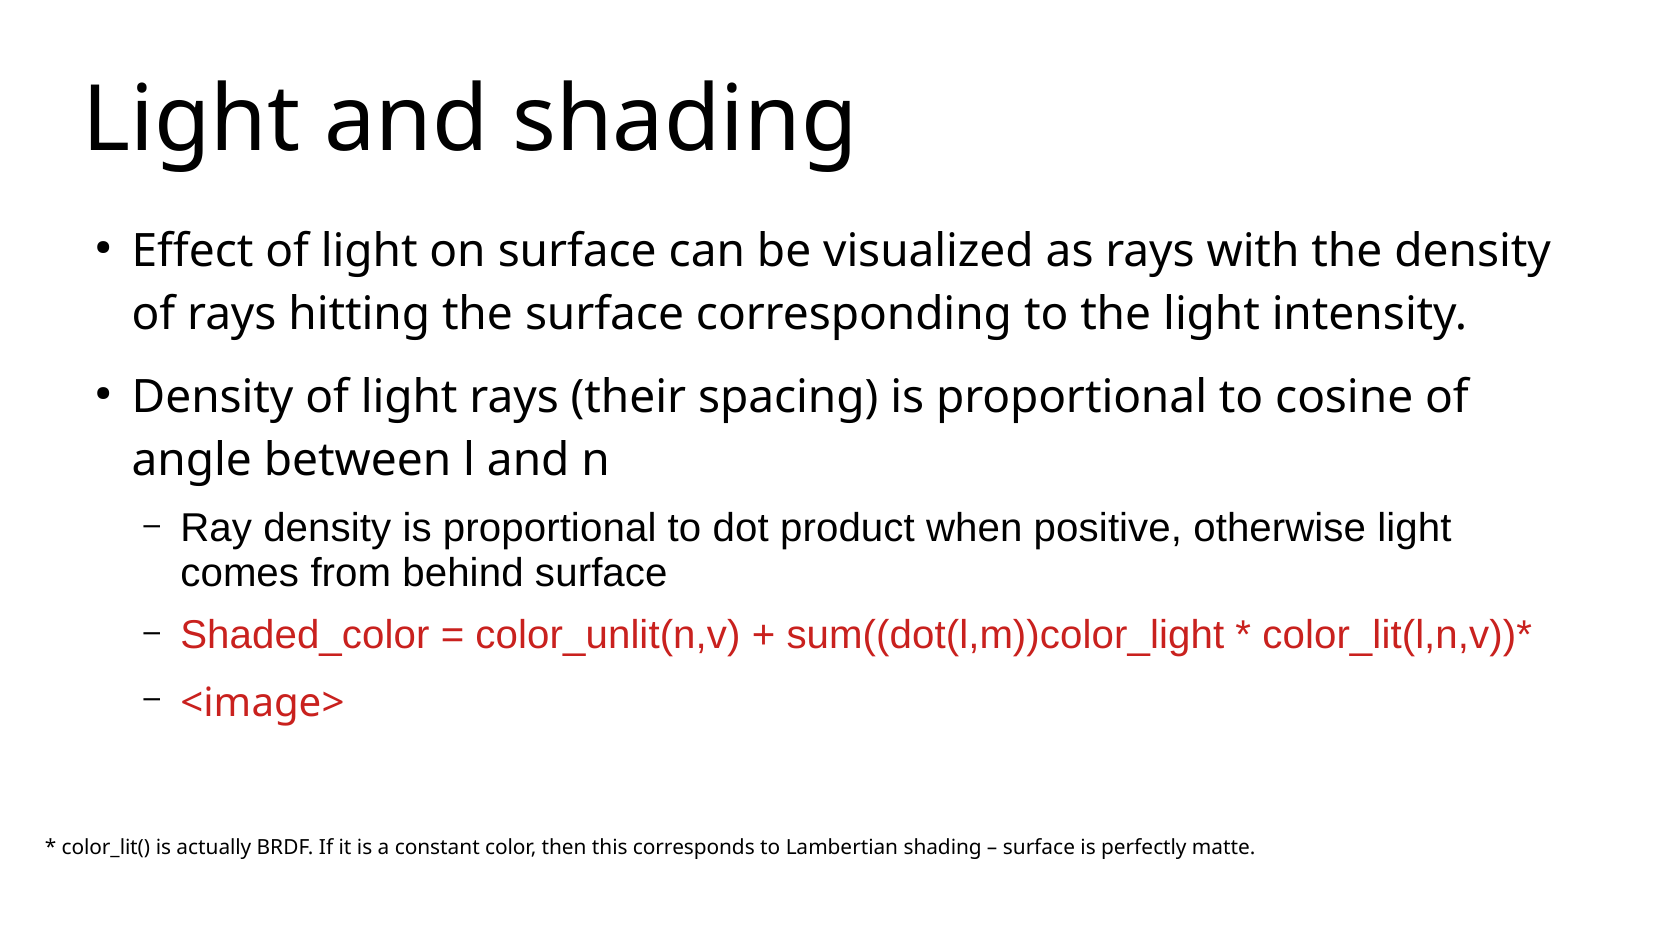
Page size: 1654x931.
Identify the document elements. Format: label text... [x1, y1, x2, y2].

list Effect of light on surface can be visualized as rays with the density of rays hitting the surface corresponding to the light intensity. Density of light rays (their spacing) is proportional to cosine of angle between l and n Ray density is proportional to dot product when positive, otherwise light comes from behind surface Shaded_color = color_unlit(n,v) + sum((dot(l,m))color_light * color_lit(l,n,v))* <image> [82, 217, 1571, 758]
text_box * color_lit() is actually BRDF. If it is a constant color, then this corresponds to Lambertian shading – surface is perfectly matte. [30, 825, 1621, 866]
title Light and shading [82, 37, 1571, 193]
